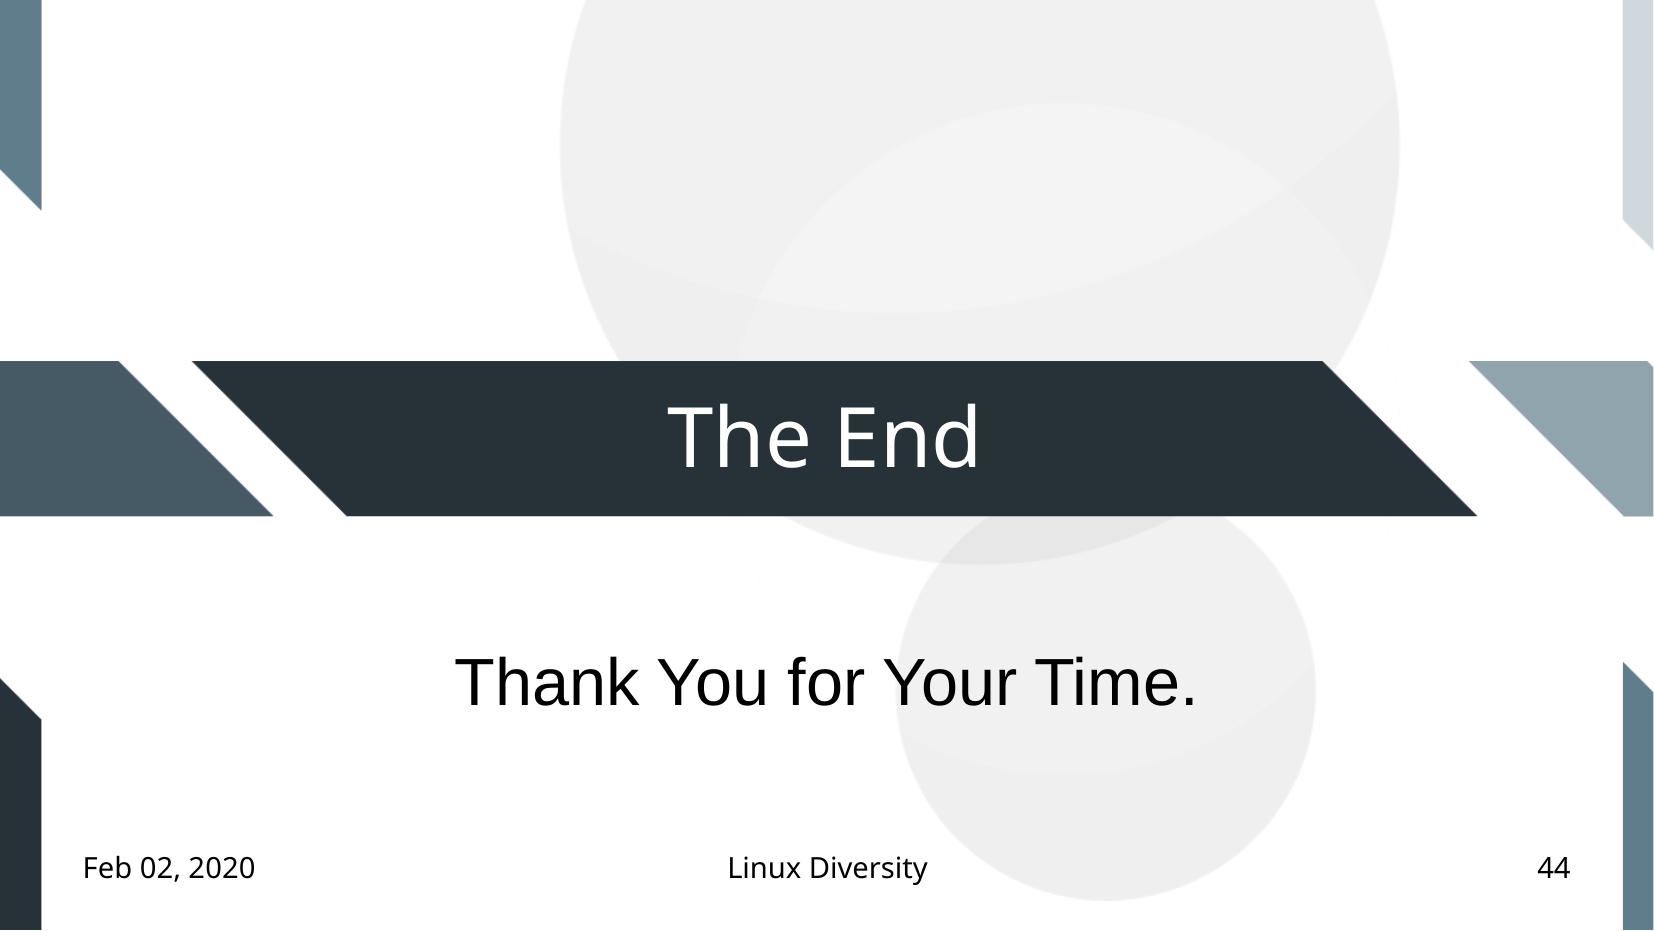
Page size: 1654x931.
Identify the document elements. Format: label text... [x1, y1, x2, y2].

picture [0, 0, 1654, 930]
title The End [82, 360, 1568, 511]
list Thank You for Your Time. [82, 645, 1571, 826]
